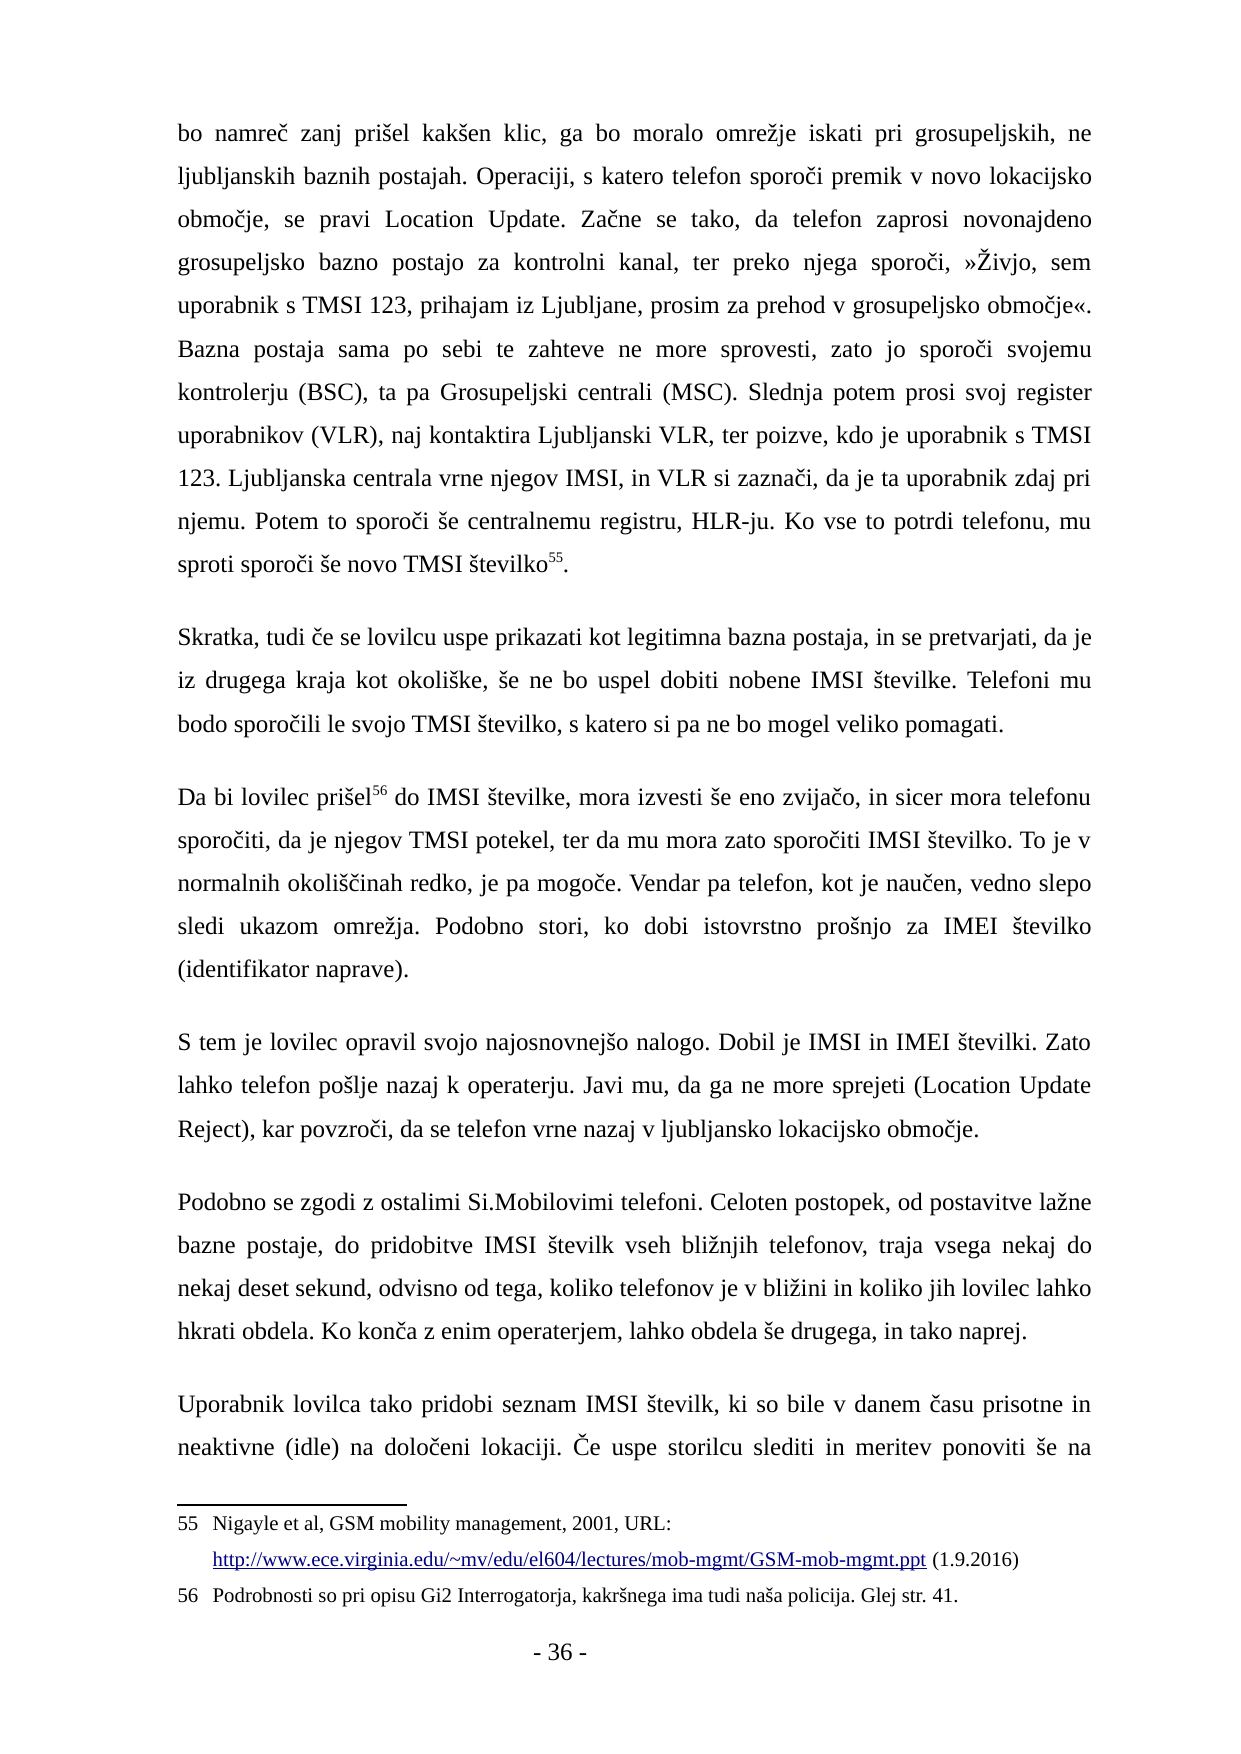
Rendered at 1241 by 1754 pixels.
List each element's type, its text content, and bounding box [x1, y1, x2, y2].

text Nigayle et al, GSM mobility management, 2001, URL: http://www.ece.virginia.edu/~mv/edu/el604/lectures/mob-mgmt/GSM-mob-mgmt.ppt (1.9.2016) [177, 1511, 1093, 1571]
text Da bi lovilec prišel do IMSI številke, mora izvesti še eno zvijačo, in sicer mora telefonu sporočiti, da je njegov TMSI potekel, ter da mu mora zato sporočiti IMSI številko. To je v normalnih okoliščinah redko, je pa mogoče. Vendar pa telefon, kot je naučen, vedno slepo sledi ukazom omrežja. Podobno stori, ko dobi istovrstno prošnjo za IMEI številko (identifikator naprave). [177, 782, 1093, 983]
text Skratka, tudi če se lovilcu uspe prikazati kot legitimna bazna postaja, in se pretvarjati, da je iz drugega kraja kot okoliške, še ne bo uspel dobiti nobene IMSI številke. Telefoni mu bodo sporočili le svojo TMSI številko, s katero si pa ne bo mogel veliko pomagati. [177, 622, 1093, 737]
text S tem je lovilec opravil svojo najosnovnejšo nalogo. Dobil je IMSI in IMEI številki. Zato lahko telefon pošlje nazaj k operaterju. Javi mu, da ga ne more sprejeti (Location Update Reject), kar povzroči, da se telefon vrne nazaj v ljubljansko lokacijsko območje. [177, 1027, 1093, 1142]
text bo namreč zanj prišel kakšen klic, ga bo moralo omrežje iskati pri grosupeljskih, ne ljubljanskih baznih postajah. Operaciji, s katero telefon sporoči premik v novo lokacijsko območje, se pravi Location Update. Začne se tako, da telefon zaprosi novonajdeno grosupeljsko bazno postajo za kontrolni kanal, ter preko njega sporoči, »Živjo, sem uporabnik s TMSI 123, prihajam iz Ljubljane, prosim za prehod v grosupeljsko območje«. Bazna postaja sama po sebi te zahteve ne more sprovesti, zato jo sporoči svojemu kontrolerju (BSC), ta pa Grosupeljski centrali (MSC). Slednja potem prosi svoj register uporabnikov (VLR), naj kontaktira Ljubljanski VLR, ter poizve, kdo je uporabnik s TMSI 123. Ljubljanska centrala vrne njegov IMSI, in VLR si zaznači, da je ta uporabnik zdaj pri njemu. Potem to sporoči še centralnemu registru, HLR-ju. Ko vse to potrdi telefonu, mu sproti sporoči še novo TMSI številko. [177, 118, 1093, 578]
text Podobno se zgodi z ostalimi Si.Mobilovimi telefoni. Celoten postopek, od postavitve lažne bazne postaje, do pridobitve IMSI številk vseh bližnjih telefonov, traja vsega nekaj do nekaj deset sekund, odvisno od tega, koliko telefonov je v bližini in koliko jih lovilec lahko hkrati obdela. Ko konča z enim operaterjem, lahko obdela še drugega, in tako naprej. [177, 1187, 1093, 1345]
text Podrobnosti so pri opisu Gi2 Interrogatorja, kakršnega ima tudi naša policija. Glej str. 41. [177, 1583, 1093, 1607]
text Uporabnik lovilca tako pridobi seznam IMSI številk, ki so bile v danem času prisotne in neaktivne (idle) na določeni lokaciji. Če uspe storilcu slediti in meritev ponoviti še na [177, 1389, 1093, 1461]
